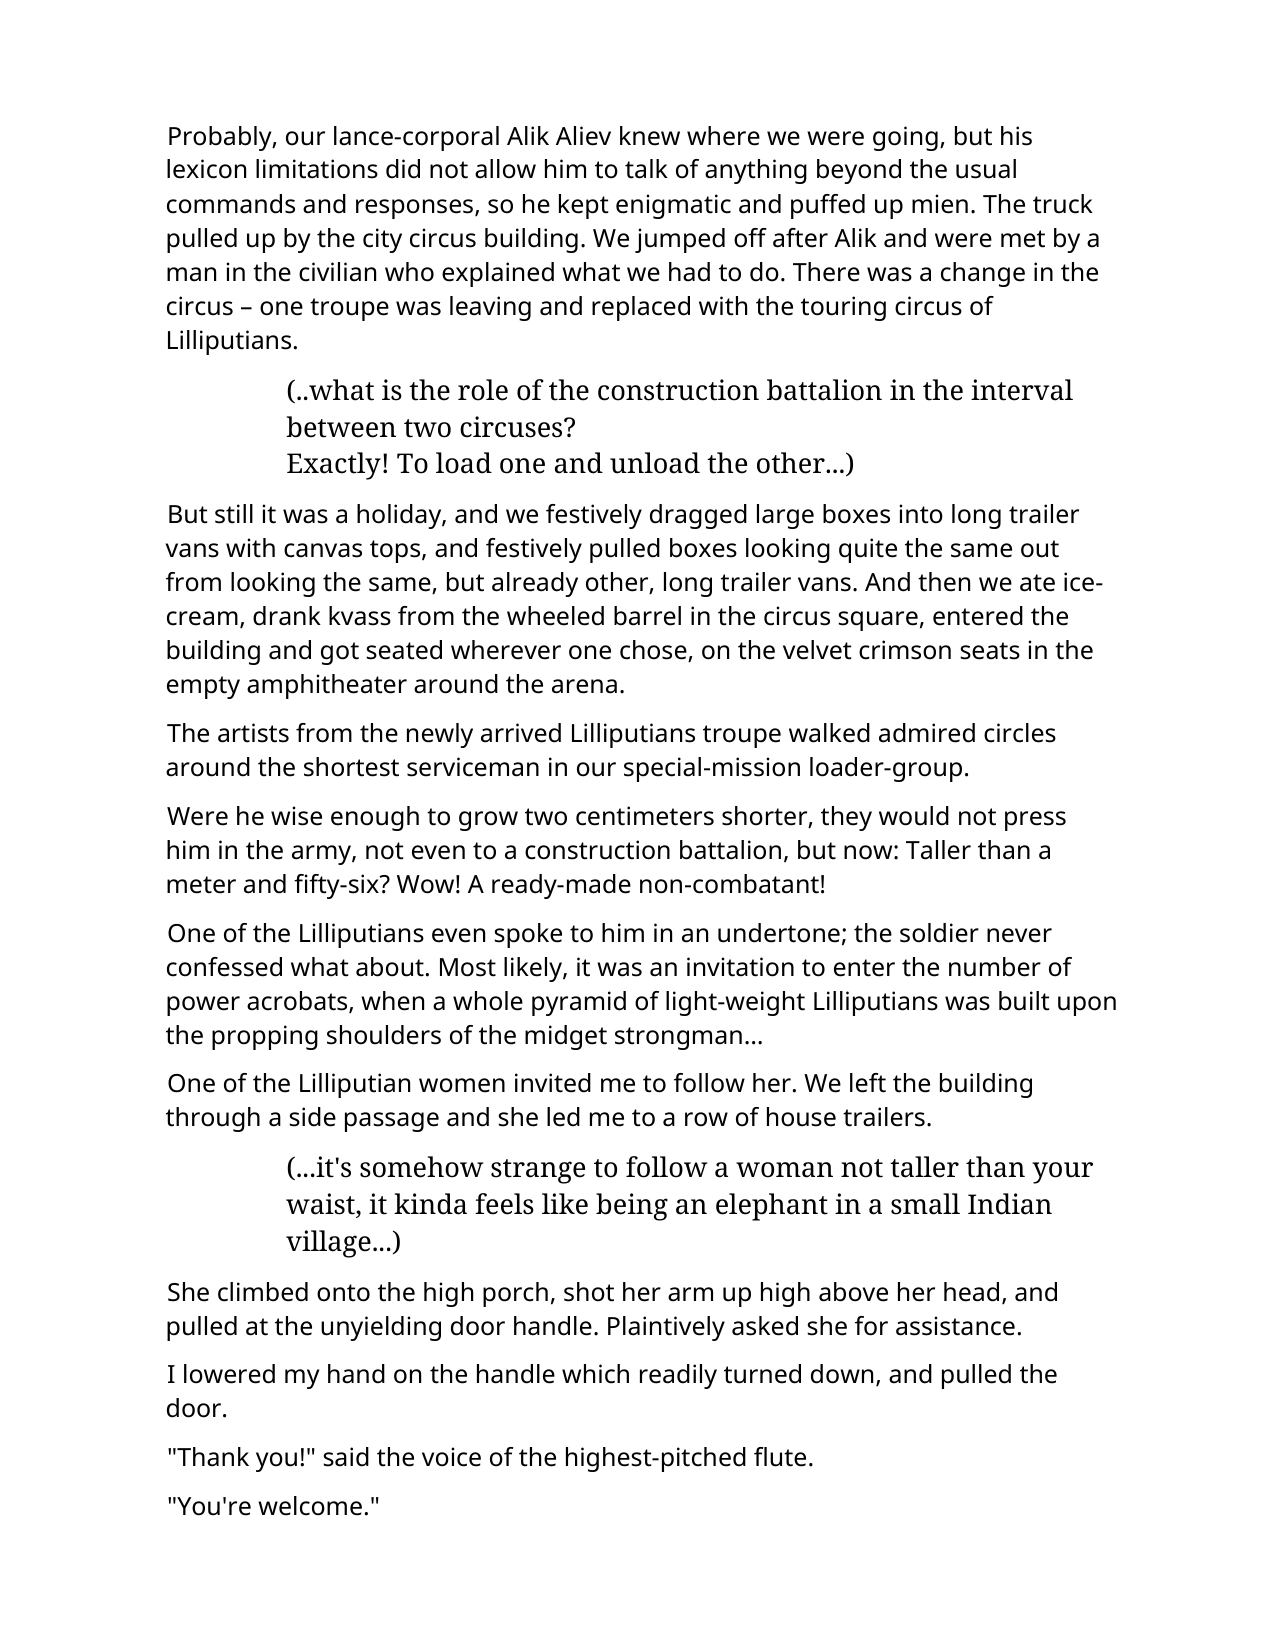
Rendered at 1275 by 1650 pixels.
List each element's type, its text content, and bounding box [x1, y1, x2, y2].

text "You're welcome." [165, 1488, 1118, 1522]
list Exactly! To load one and unload the other...) [286, 445, 1118, 482]
list (...it's somehow strange to follow a woman not taller than your waist, it kinda feels like being an elephant in a small Indian village...) [286, 1149, 1118, 1259]
text One of the Lilliputians even spoke to him in an undertone; the soldier never confessed what about. Most likely, it was an invitation to enter the number of power acrobats, when a whole pyramid of light-weight Lilliputians was built upon the propping shoulders of the midget strongman… [165, 915, 1118, 1051]
text I lowered my hand on the handle which readily turned down, and pulled the door. [165, 1357, 1118, 1425]
text Were he wise enough to grow two centimeters shorter, they would not press him in the army, not even to a construction battalion, but now: Taller than a meter and fifty-six? Wow! A ready-made non-combatant! [165, 798, 1118, 901]
text Probably, our lance-corporal Alik Aliev knew where we were going, but his lexicon limitations did not allow him to talk of anything beyond the usual commands and responses, so he kept enigmatic and puffed up mien. The truck pulled up by the city circus building. We jumped off after Alik and were met by a man in the civilian who explained what we had to do. There was a change in the circus – one troupe was leaving and replaced with the touring circus of Lilliputians. [165, 118, 1118, 357]
text She climbed onto the high porch, shot her arm up high above her head, and pulled at the unyielding door handle. Plaintively asked she for assistance. [165, 1274, 1118, 1342]
text "Thank you!" said the voice of the highest-pitched flute. [165, 1440, 1118, 1474]
text One of the Lilliputian women invited me to follow her. We left the building through a side passage and she led me to a row of house trailers. [165, 1066, 1118, 1134]
text The artists from the newly arrived Lilliputians troupe walked admired circles around the shortest serviceman in our special-mission loader-group. [165, 716, 1118, 784]
list (..what is the role of the construction battalion in the interval between two circuses? [286, 371, 1118, 445]
text But still it was a holiday, and we festively dragged large boxes into long trailer vans with canvas tops, and festively pulled boxes looking quite the same out from looking the same, but already other, long trailer vans. And then we ate ice-cream, drank kvass from the wheeled barrel in the circus square, entered the building and got seated wherever one chose, on the velvet crimson seats in the empty amphitheater around the arena. [165, 497, 1118, 701]
